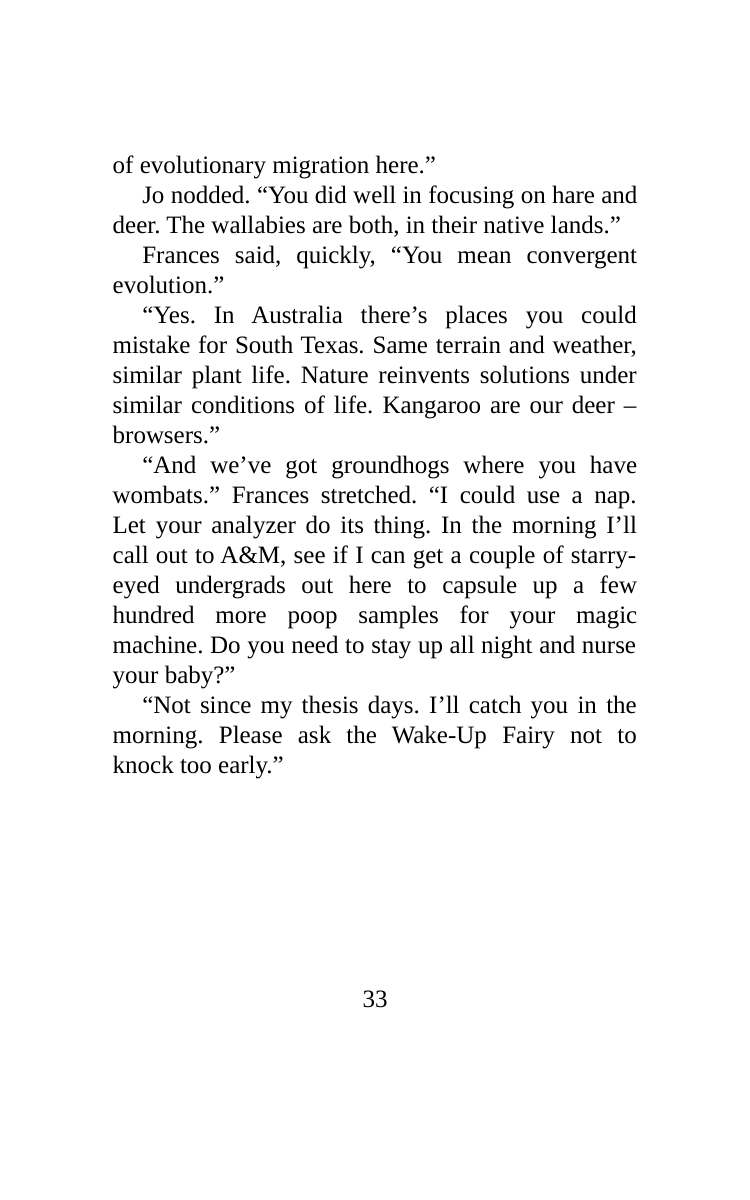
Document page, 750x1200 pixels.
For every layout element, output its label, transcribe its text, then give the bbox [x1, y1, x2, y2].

text Jo nodded. “You did well in focusing on hare and deer. The wallabies are both, in their native lands.” [112, 180, 637, 240]
text of evolutionary migration here.” [112, 150, 637, 180]
text “Yes. In Australia there’s places you could mistake for South Texas. Same terrain and weather, similar plant life. Nature reinvents solutions under similar conditions of life. Kangaroo are our deer – browsers.” [112, 300, 637, 450]
text Frances said, quickly, “You mean convergent evolution.” [112, 240, 637, 300]
text “Not since my thesis days. I’ll catch you in the morning. Please ask the Wake-Up Fairy not to knock too early.” [112, 690, 637, 780]
text “And we’ve got groundhogs where you have wombats.” Frances stretched. “I could use a nap. Let your analyzer do its thing. In the morning I’ll call out to A&M, see if I can get a couple of starry-eyed undergrads out here to capsule up a few hundred more poop samples for your magic machine. Do you need to stay up all night and nurse your baby?” [112, 450, 637, 690]
